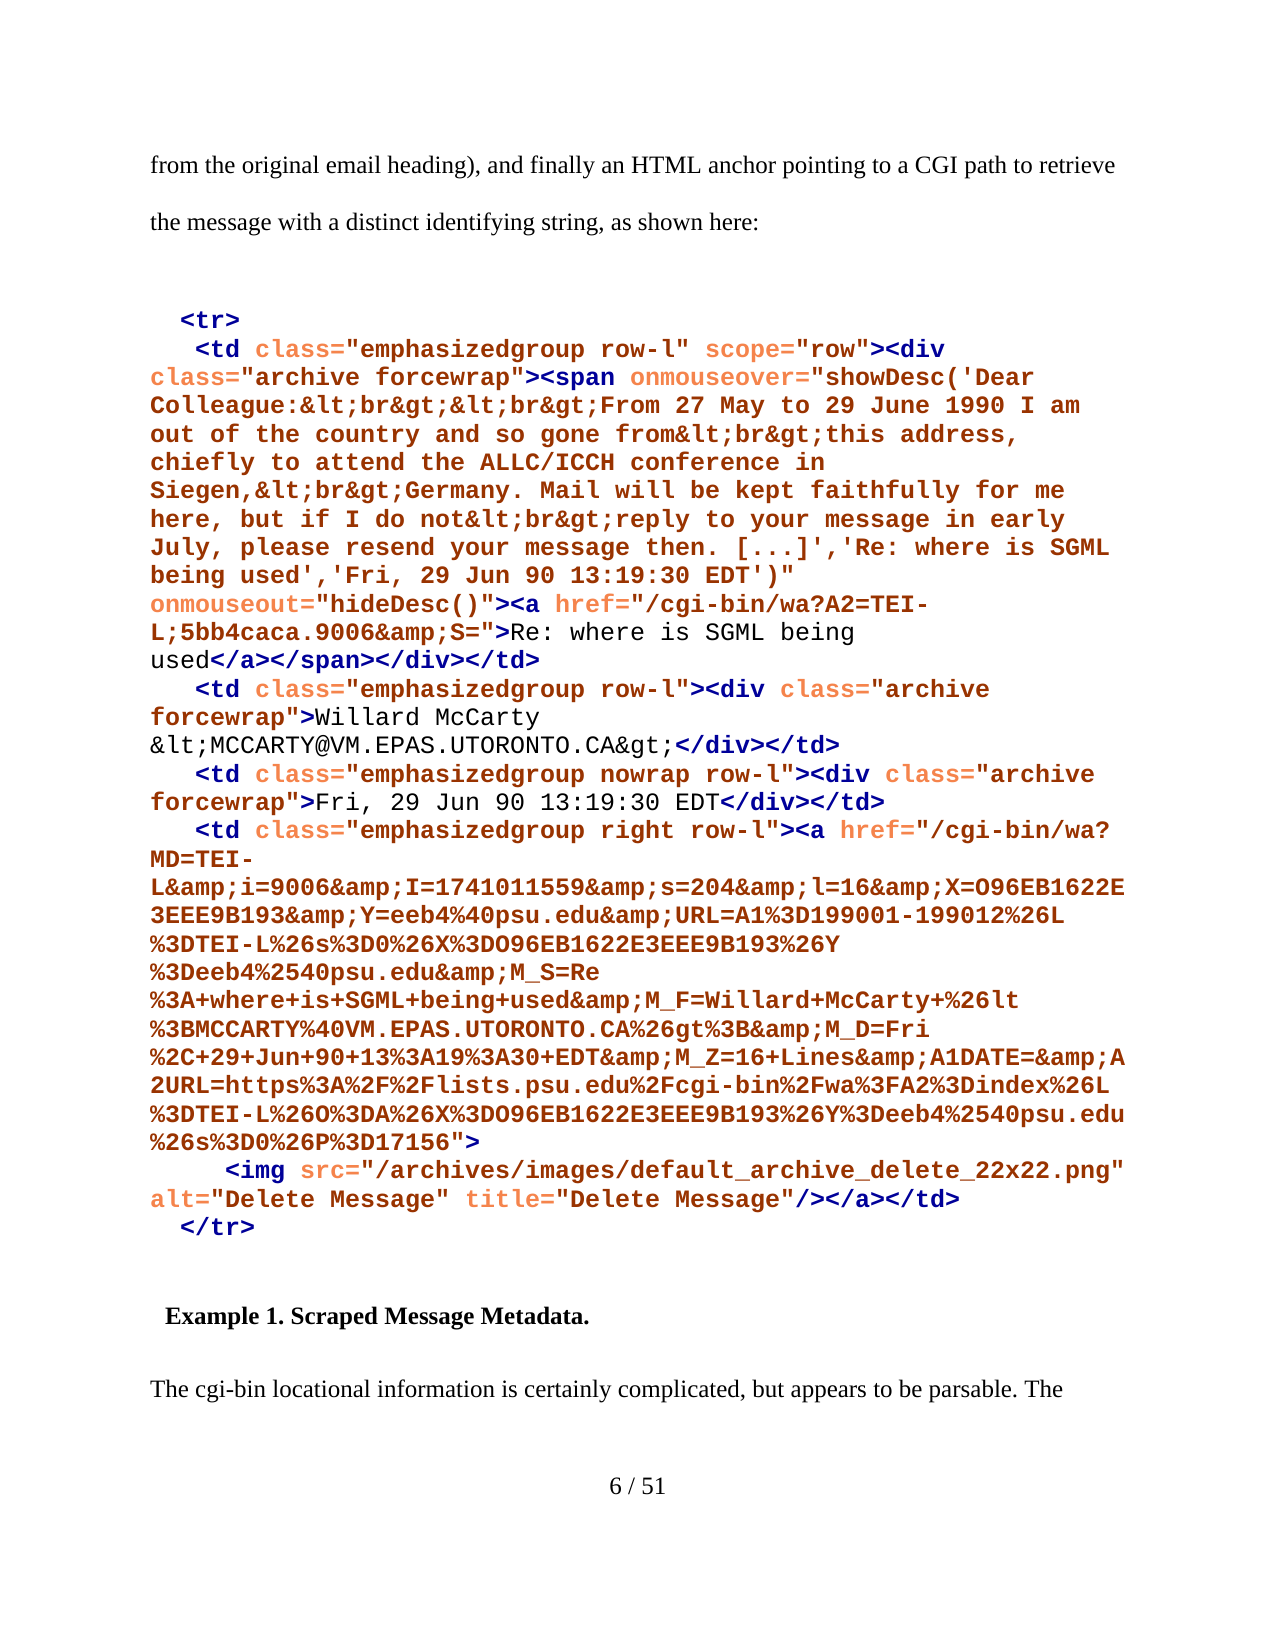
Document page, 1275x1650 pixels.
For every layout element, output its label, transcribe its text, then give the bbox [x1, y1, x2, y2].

text <tr> <td class="emphasizedgroup row-l" scope="row"><div class="archive forcewrap"><span onmouseover="showDesc('Dear Colleague:&lt;br&gt;&lt;br&gt;From 27 May to 29 June 1990 I am out of the country and so gone from&lt;br&gt;this address, chiefly to attend the ALLC/ICCH conference in Siegen,&lt;br&gt;Germany. Mail will be kept faithfully for me here, but if I do not&lt;br&gt;reply to your message in early July, please resend your message then. [...]','Re: where is SGML being used','Fri, 29 Jun 90 13:19:30 EDT')" onmouseout="hideDesc()"><a href="/cgi-bin/wa?A2=TEI-L;5bb4caca.9006&amp;S=">Re: where is SGML being used</a></span></div></td> <td class="emphasizedgroup row-l"><div class="archive forcewrap">Willard McCarty &lt;MCCARTY@VM.EPAS.UTORONTO.CA&gt;</div></td> <td class="emphasizedgroup nowrap row-l"><div class="archive forcewrap">Fri, 29 Jun 90 13:19:30 EDT</div></td> <td class="emphasizedgroup right row-l"><a href="/cgi-bin/wa?MD=TEI-L&amp;i=9006&amp;I=1741011559&amp;s=204&amp;l=16&amp;X=O96EB1622E3EEE9B193&amp;Y=eeb4%40psu.edu&amp;URL=A1%3D199001-199012%26L%3DTEI-L%26s%3D0%26X%3DO96EB1622E3EEE9B193%26Y%3Deeb4%2540psu.edu&amp;M_S=Re%3A+where+is+SGML+being+used&amp;M_F=Willard+McCarty+%26lt%3BMCCARTY%40VM.EPAS.UTORONTO.CA%26gt%3B&amp;M_D=Fri%2C+29+Jun+90+13%3A19%3A30+EDT&amp;M_Z=16+Lines&amp;A1DATE=&amp;A2URL=https%3A%2F%2Flists.psu.edu%2Fcgi-bin%2Fwa%3FA2%3Dindex%26L%3DTEI-L%26O%3DA%26X%3DO96EB1622E3EEE9B193%26Y%3Deeb4%2540psu.edu%26s%3D0%26P%3D17156"> <img src="/archives/images/default_archive_delete_22x22.png" alt="Delete Message" title="Delete Message"/></a></td> </tr> [150, 280, 1125, 1271]
text from the original email heading), and finally an HTML anchor pointing to a CGI path to retrieve the message with a distinct identifying string, as shown here: [150, 150, 1125, 236]
text Example 1. Scraped Message Metadata. [165, 1301, 1125, 1330]
text The cgi-bin locational information is certainly complicated, but appears to be parsable. The [150, 1374, 1125, 1403]
